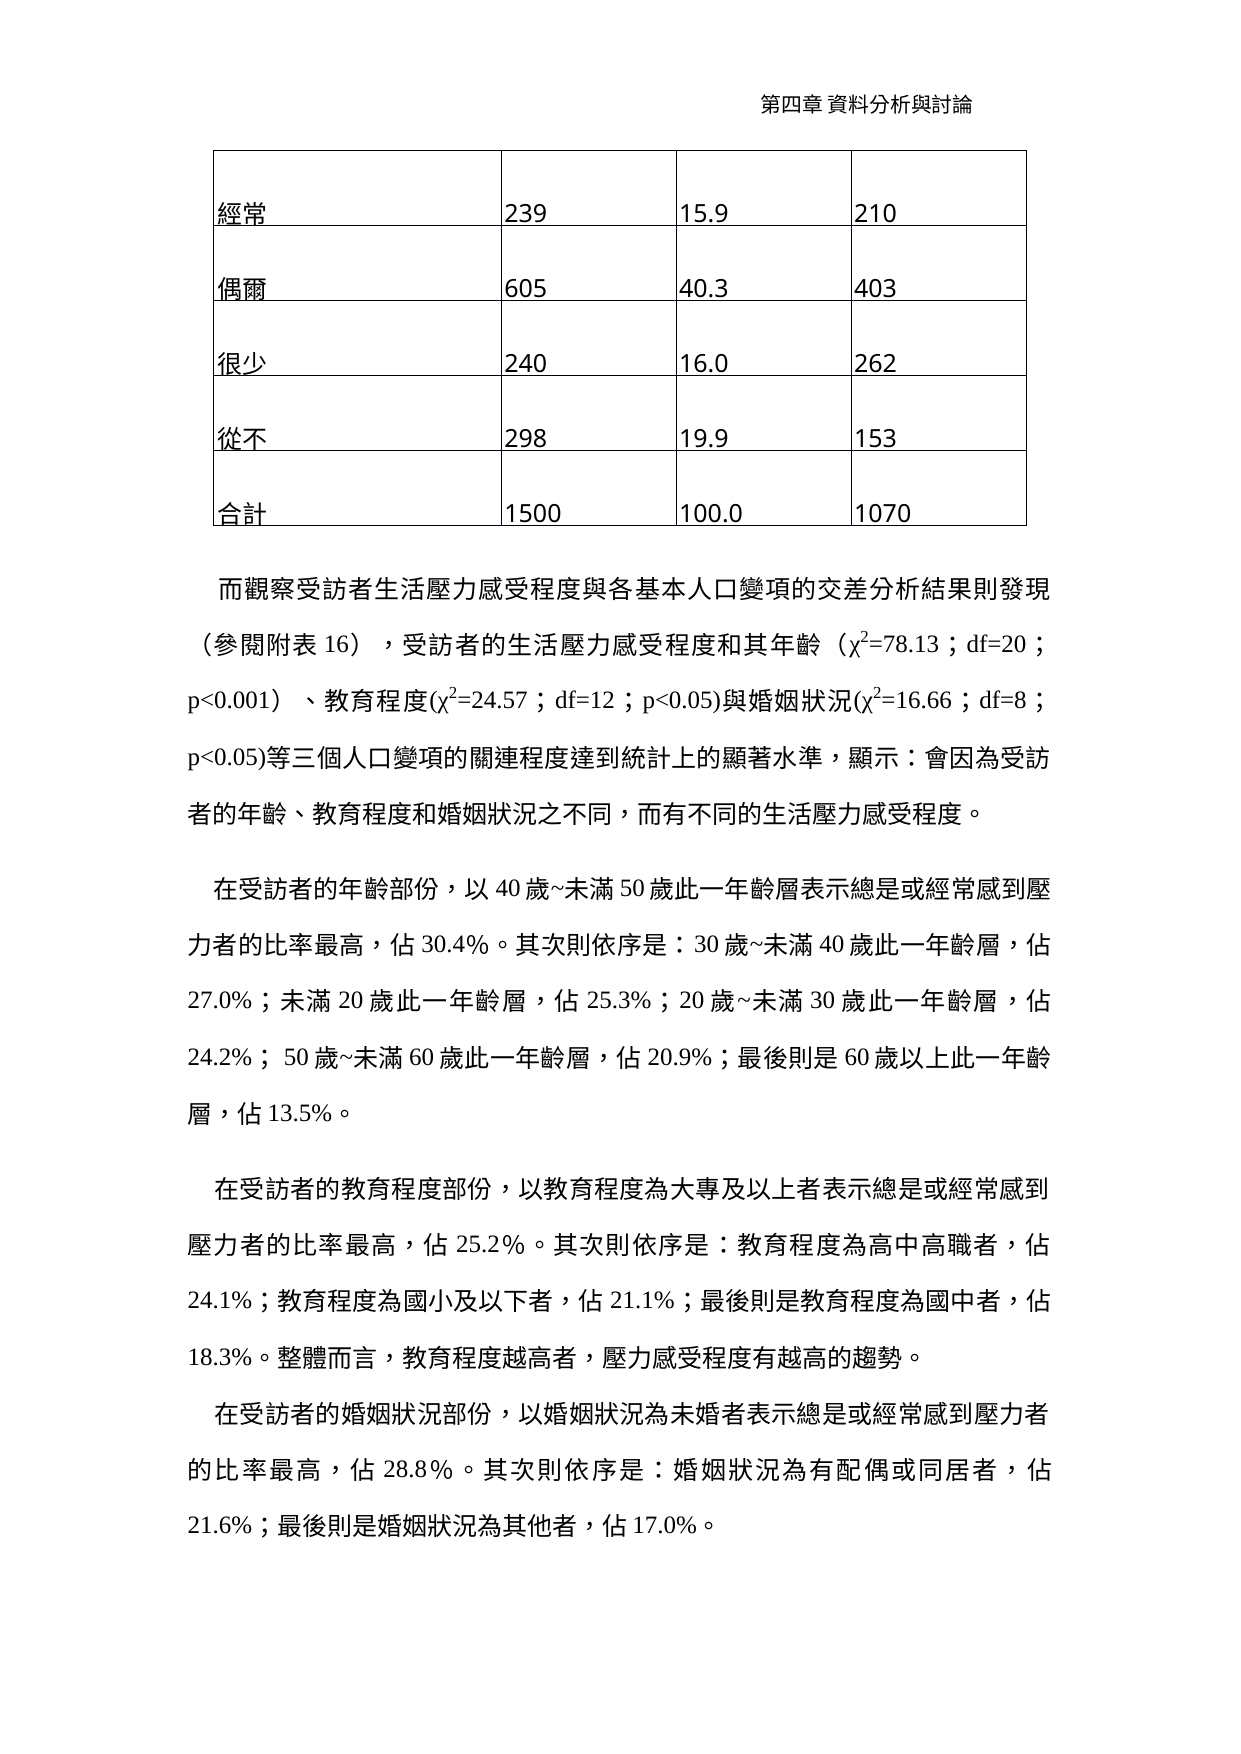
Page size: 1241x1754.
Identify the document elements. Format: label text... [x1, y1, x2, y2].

text 在受訪者的教育程度部份，以教育程度為大專及以上者表示總是或經常感到壓力者的比率最高，佔25.2％。其次則依序是：教育程度為高中高職者，佔24.1%；教育程度為國小及以下者，佔21.1%；最後則是教育程度為國中者，佔18.3%。整體而言，教育程度越高者，壓力感受程度有越高的趨勢。 [187, 1162, 1053, 1369]
table_cell 100.0 [677, 451, 851, 525]
table_cell 298 [502, 376, 676, 450]
table_cell 240 [502, 301, 676, 375]
table_cell 1070 [852, 451, 1026, 525]
table_cell 239 [502, 151, 676, 225]
text 而觀察受訪者生活壓力感受程度與各基本人口變項的交差分析結果則發現（參閱附表16），受訪者的生活壓力感受程度和其年齡（χ2=78.13；df=20；p<0.001）、教育程度(χ2=24.57；df=12；p<0.05)與婚姻狀況(χ2=16.66；df=8；p<0.05)等三個人口變項的關連程度達到統計上的顯著水準，顯示：會因為受訪者的年齡、教育程度和婚姻狀況之不同，而有不同的生活壓力感受程度。 [187, 562, 1053, 825]
table_cell 262 [852, 301, 1026, 375]
table_cell 40.3 [677, 226, 851, 300]
table_cell 偶爾 [214, 226, 501, 300]
table_cell 403 [852, 226, 1026, 300]
table_cell 合計 [214, 451, 501, 525]
table_cell 15.9 [677, 151, 851, 225]
table_cell 16.0 [677, 301, 851, 375]
text 在受訪者的婚姻狀況部份，以婚姻狀況為未婚者表示總是或經常感到壓力者的比率最高，佔28.8％。其次則依序是：婚姻狀況為有配偶或同居者，佔21.6%；最後則是婚姻狀況為其他者，佔17.0%。 [187, 1387, 1053, 1537]
table_cell 210 [852, 151, 1026, 225]
table_cell 很少 [214, 301, 501, 375]
table_cell 從不 [214, 376, 501, 450]
table_cell 19.9 [677, 376, 851, 450]
table_cell 153 [852, 376, 1026, 450]
text 在受訪者的年齡部份，以40歲~未滿50歲此一年齡層表示總是或經常感到壓力者的比率最高，佔30.4％。其次則依序是：30歲~未滿40歲此一年齡層，佔27.0%；未滿20歲此一年齡層，佔25.3%；20歲~未滿30歲此一年齡層，佔24.2%； 50歲~未滿60歲此一年齡層，佔20.9%；最後則是60歲以上此一年齡層，佔13.5%。 [187, 862, 1053, 1125]
table_cell 605 [502, 226, 676, 300]
table_cell 1500 [502, 451, 676, 525]
table_cell 經常 [214, 151, 501, 225]
